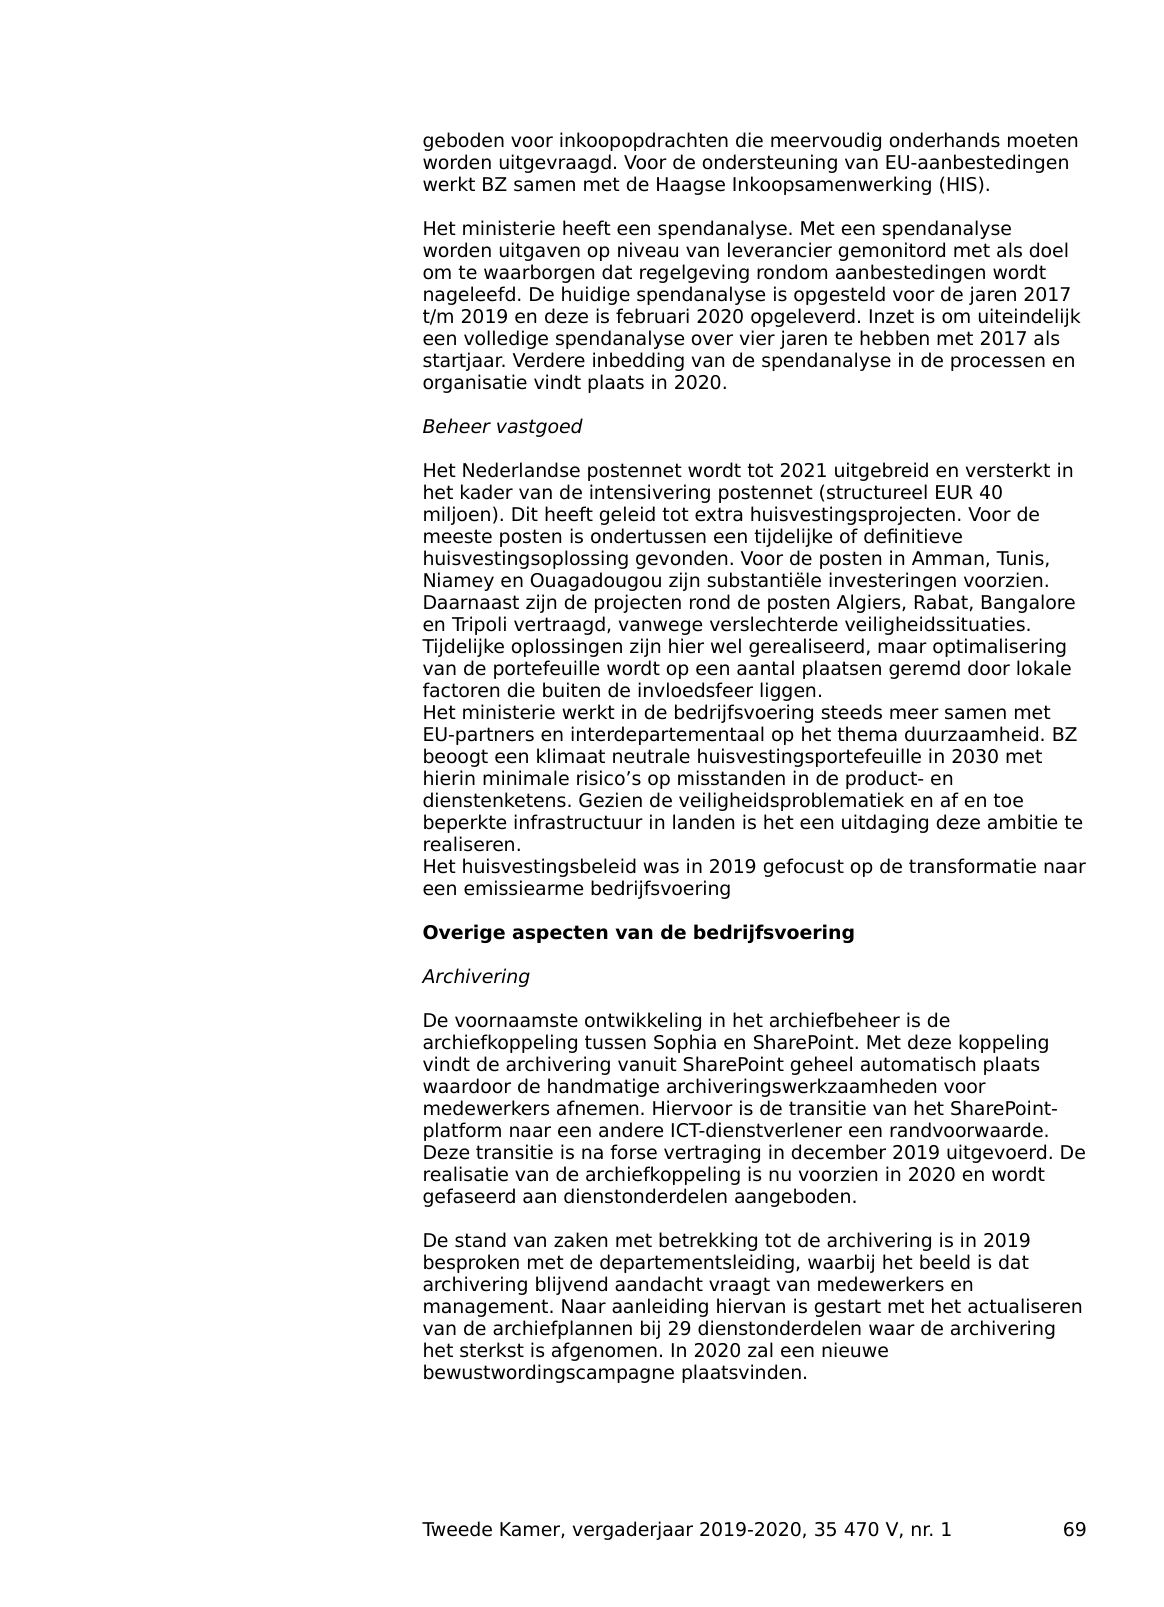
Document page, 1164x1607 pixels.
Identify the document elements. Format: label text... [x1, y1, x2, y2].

text Het ministerie heeft een spendanalyse. Met een spendanalyse worden uitgaven op niveau van leverancier gemonitord met als doel om te waarborgen dat regelgeving rondom aanbestedingen wordt nageleefd. De huidige spendanalyse is opgesteld voor de jaren 2017 t/m 2019 en deze is februari 2020 opgeleverd. Inzet is om uiteindelijk een volledige spendanalyse over vier jaren te hebben met 2017 als startjaar. Verdere inbedding van de spendanalyse in de processen en organisatie vindt plaats in 2020. [422, 218, 1087, 394]
text De stand van zaken met betrekking tot de archivering is in 2019 besproken met de departementsleiding, waarbij het beeld is dat archivering blijvend aandacht vraagt van medewerkers en management. Naar aanleiding hiervan is gestart met het actualiseren van de archiefplannen bij 29 dienstonderdelen waar de archivering het sterkst is afgenomen. In 2020 zal een nieuwe bewustwordingscampagne plaatsvinden. [422, 1230, 1087, 1384]
text Het Nederlandse postennet wordt tot 2021 uitgebreid en versterkt in het kader van de intensivering postennet (structureel EUR 40 miljoen). Dit heeft geleid tot extra huisvestingsprojecten. Voor de meeste posten is ondertussen een tijdelijke of definitieve huisvestingsoplossing gevonden. Voor de posten in Amman, Tunis, Niamey en Ouagadougou zijn substantiële investeringen voorzien. Daarnaast zijn de projecten rond de posten Algiers, Rabat, Bangalore en Tripoli vertraagd, vanwege verslechterde veiligheidssituaties. Tijdelijke oplossingen zijn hier wel gerealiseerd, maar optimalisering van de portefeuille wordt op een aantal plaatsen geremd door lokale factoren die buiten de invloedsfeer liggen. [422, 460, 1087, 702]
text geboden voor inkoopopdrachten die meervoudig onderhands moeten worden uitgevraagd. Voor de ondersteuning van EU-aanbestedingen werkt BZ samen met de Haagse Inkoopsamenwerking (HIS). [422, 130, 1087, 196]
subtitle Archivering [422, 966, 1087, 988]
text Het ministerie werkt in de bedrijfsvoering steeds meer samen met EU-partners en interdepartementaal op het thema duurzaamheid. BZ beoogt een klimaat neutrale huisvestingsportefeuille in 2030 met hierin minimale risico’s op misstanden in de product- en dienstenketens. Gezien de veiligheidsproblematiek en af en toe beperkte infrastructuur in landen is het een uitdaging deze ambitie te realiseren. [422, 702, 1087, 856]
text Het huisvestingsbeleid was in 2019 gefocust op de transformatie naar een emissiearme bedrijfsvoering [422, 856, 1087, 900]
subtitle Beheer vastgoed [422, 416, 1087, 438]
subtitle Overige aspecten van de bedrijfsvoering [422, 922, 1087, 944]
text De voornaamste ontwikkeling in het archiefbeheer is de archiefkoppeling tussen Sophia en SharePoint. Met deze koppeling vindt de archivering vanuit SharePoint geheel automatisch plaats waardoor de handmatige archiveringswerkzaamheden voor medewerkers afnemen. Hiervoor is de transitie van het SharePoint-platform naar een andere ICT-dienstverlener een randvoorwaarde. Deze transitie is na forse vertraging in december 2019 uitgevoerd. De realisatie van de archiefkoppeling is nu voorzien in 2020 en wordt gefaseerd aan dienstonderdelen aangeboden. [422, 1010, 1087, 1208]
